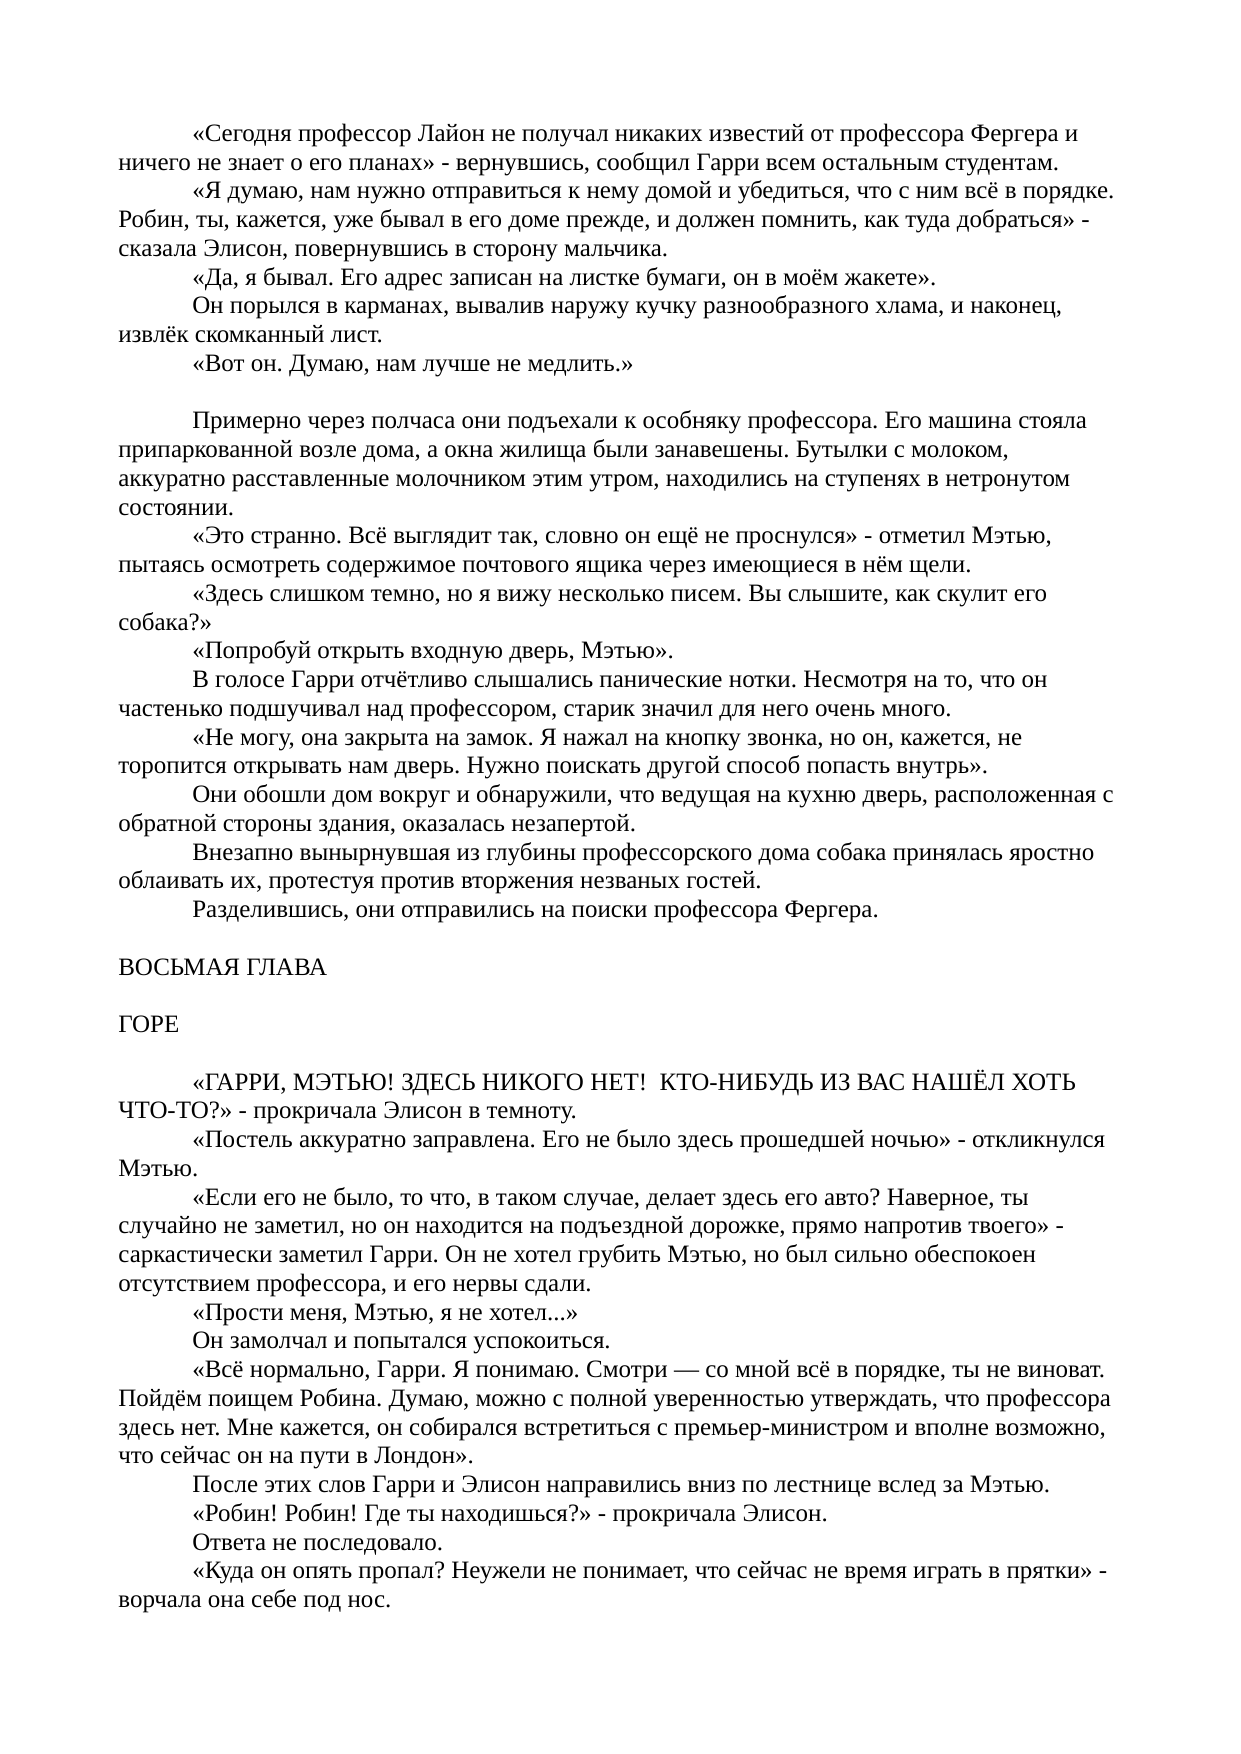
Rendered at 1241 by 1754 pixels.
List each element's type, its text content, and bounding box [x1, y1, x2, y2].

text «ГАРРИ, МЭТЬЮ! ЗДЕСЬ НИКОГО НЕТ! КТО-НИБУДЬ ИЗ ВАС НАШЁЛ ХОТЬ ЧТО-ТО?» - прокричала Элисон в темноту. [118, 1067, 1122, 1124]
text «Постель аккуратно заправлена. Его не было здесь прошедшей ночью» - откликнулся Мэтью. [118, 1124, 1122, 1182]
text Он порылся в карманах, вывалив наружу кучку разнообразного хлама, и наконец, извлёк скомканный лист. [118, 291, 1122, 348]
text «Сегодня профессор Лайон не получал никаких известий от профессора Фергера и ничего не знает о его планах» - вернувшись, сообщил Гарри всем остальным студентам. [118, 118, 1122, 176]
text «Да, я бывал. Его адрес записан на листке бумаги, он в моём жакете». [118, 262, 1122, 291]
text После этих слов Гарри и Элисон направились вниз по лестнице вслед за Мэтью. [118, 1469, 1122, 1498]
text «Если его не было, то что, в таком случае, делает здесь его авто? Наверное, ты случайно не заметил, но он находится на подъездной дорожке, прямо напротив твоего» - саркастически заметил Гарри. Он не хотел грубить Мэтью, но был сильно обеспокоен отсутствием профессора, и его нервы сдали. [118, 1182, 1122, 1297]
text Разделившись, они отправились на поиски профессора Фергера. [118, 894, 1122, 923]
text Он замолчал и попытался успокоиться. [118, 1326, 1122, 1354]
text «Прости меня, Мэтью, я не хотел...» [118, 1297, 1122, 1326]
text ВОСЬМАЯ ГЛАВА [118, 952, 1122, 981]
text Примерно через полчаса они подъехали к особняку профессора. Его машина стояла припаркованной возле дома, а окна жилища были занавешены. Бутылки с молоком, аккуратно расставленные молочником этим утром, находились на ступенях в нетронутом состоянии. [118, 406, 1122, 521]
text Они обошли дом вокруг и обнаружили, что ведущая на кухню дверь, расположенная с обратной стороны здания, оказалась незапертой. [118, 779, 1122, 837]
text Внезапно вынырнувшая из глубины профессорского дома собака принялась яростно облаивать их, протестуя против вторжения незваных гостей. [118, 837, 1122, 894]
text В голосе Гарри отчётливо слышались панические нотки. Несмотря на то, что он частенько подшучивал над профессором, старик значил для него очень много. [118, 664, 1122, 722]
text «Робин! Робин! Где ты находишься?» - прокричала Элисон. [118, 1498, 1122, 1527]
text «Вот он. Думаю, нам лучше не медлить.» [118, 348, 1122, 377]
text «Куда он опять пропал? Неужели не понимает, что сейчас не время играть в прятки» - ворчала она себе под нос. [118, 1556, 1122, 1613]
text «Не могу, она закрыта на замок. Я нажал на кнопку звонка, но он, кажется, не торопится открывать нам дверь. Нужно поискать другой способ попасть внутрь». [118, 722, 1122, 779]
text Ответа не последовало. [118, 1527, 1122, 1556]
text ГОРЕ [118, 1009, 1122, 1038]
text «Здесь слишком темно, но я вижу несколько писем. Вы слышите, как скулит его собака?» [118, 578, 1122, 636]
text «Я думаю, нам нужно отправиться к нему домой и убедиться, что с ним всё в порядке. Робин, ты, кажется, уже бывал в его доме прежде, и должен помнить, как туда добраться» - сказала Элисон, повернувшись в сторону мальчика. [118, 176, 1122, 262]
text «Попробуй открыть входную дверь, Мэтью». [118, 636, 1122, 664]
text «Всё нормально, Гарри. Я понимаю. Смотри — со мной всё в порядке, ты не виноват. Пойдём поищем Робина. Думаю, можно с полной уверенностью утверждать, что профессора здесь нет. Мне кажется, он собирался встретиться с премьер-министром и вполне возможно, что сейчас он на пути в Лондон». [118, 1354, 1122, 1469]
text «Это странно. Всё выглядит так, словно он ещё не проснулся» - отметил Мэтью, пытаясь осмотреть содержимое почтового ящика через имеющиеся в нём щели. [118, 521, 1122, 578]
